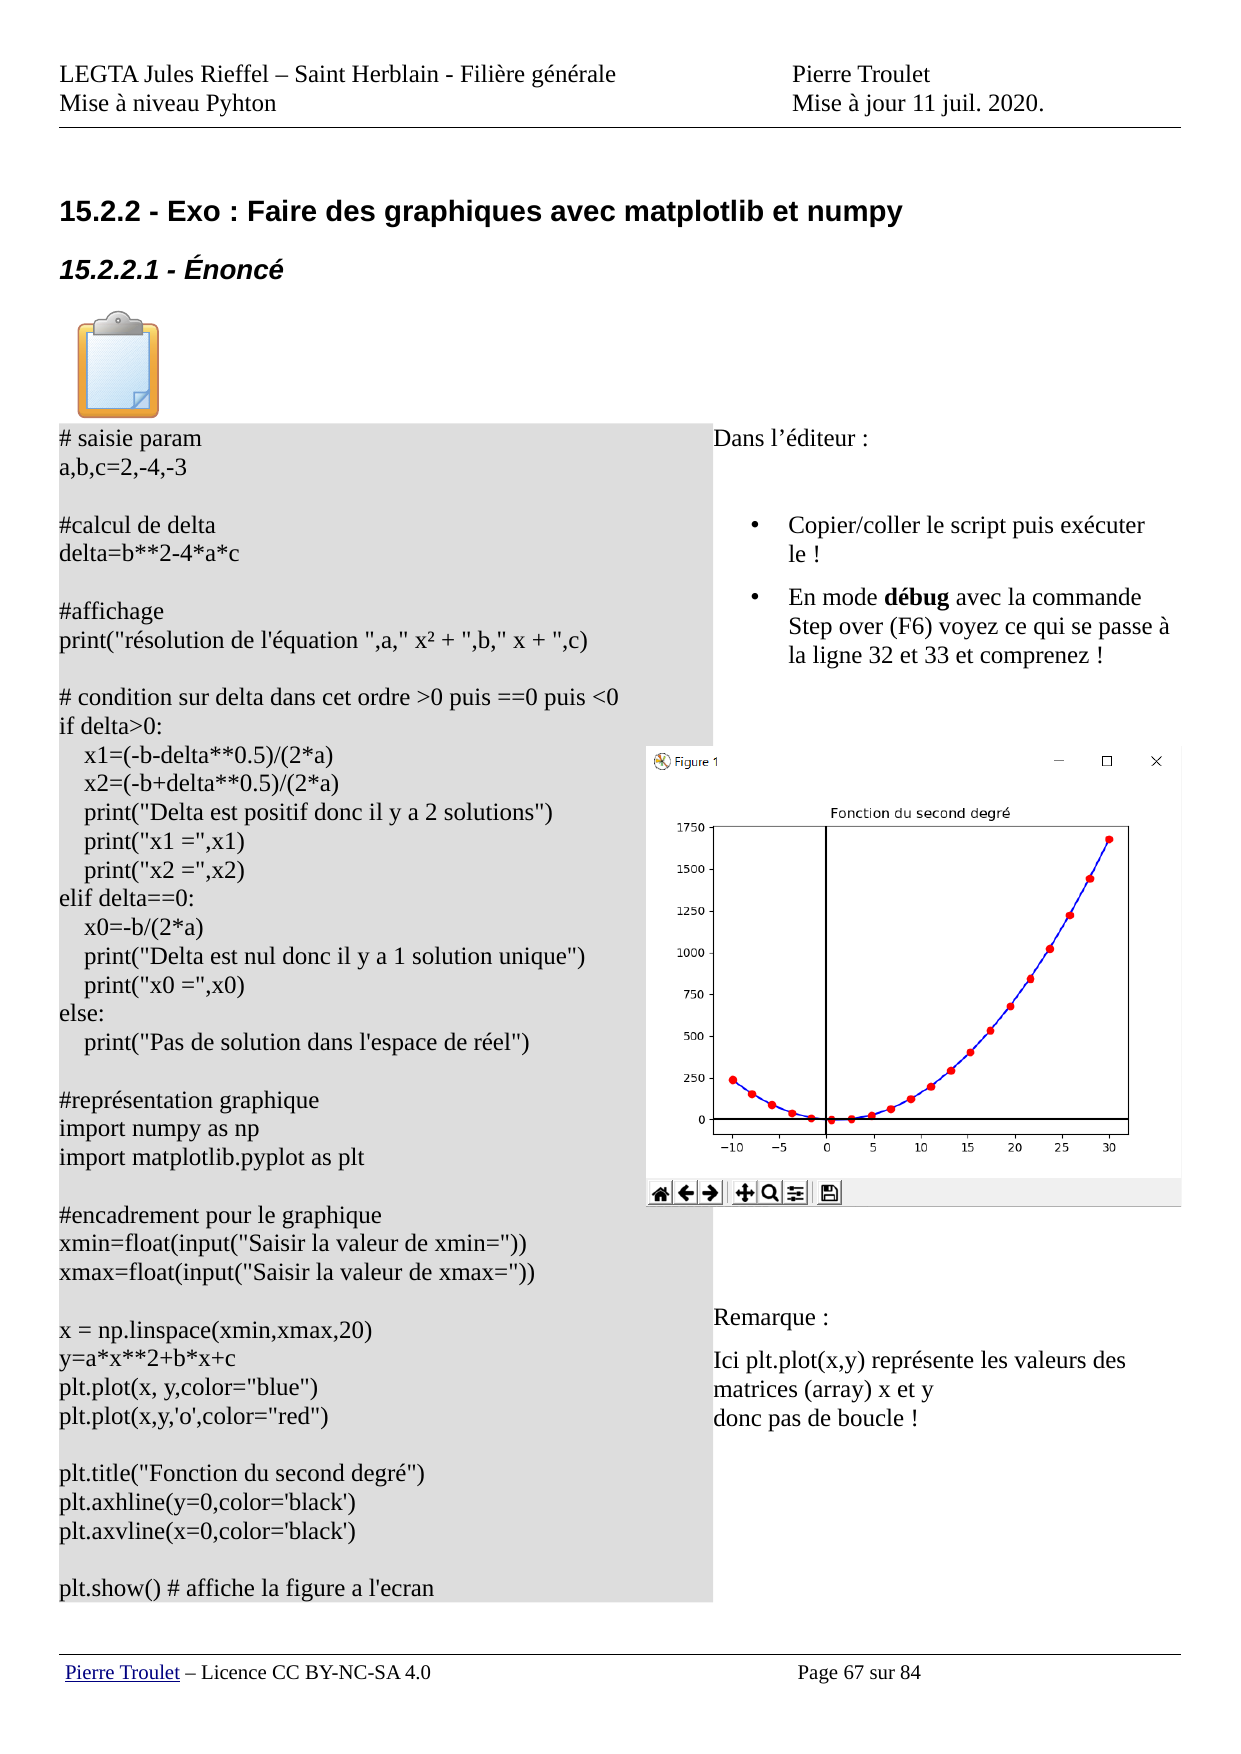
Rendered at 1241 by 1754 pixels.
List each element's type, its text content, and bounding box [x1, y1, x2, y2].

picture [646, 746, 1182, 1207]
text Ici plt.plot(x,y) représente les valeurs des matrices (array) x et y donc pas de boucle ! [714, 1345, 1181, 1431]
subtitle Exo : Faire des graphiques avec matplotlib et numpy [59, 194, 1181, 228]
text Dans l’éditeur : [59, 297, 1181, 452]
text Remarque : [714, 1302, 1181, 1331]
subtitle Énoncé [59, 253, 1181, 285]
list En mode débug avec la commande Step over (F6) voyez ce qui se passe à la ligne 32 et 33 et comprenez ! [714, 582, 1181, 668]
list Copier/coller le script puis exécuter le ! [714, 510, 1181, 568]
